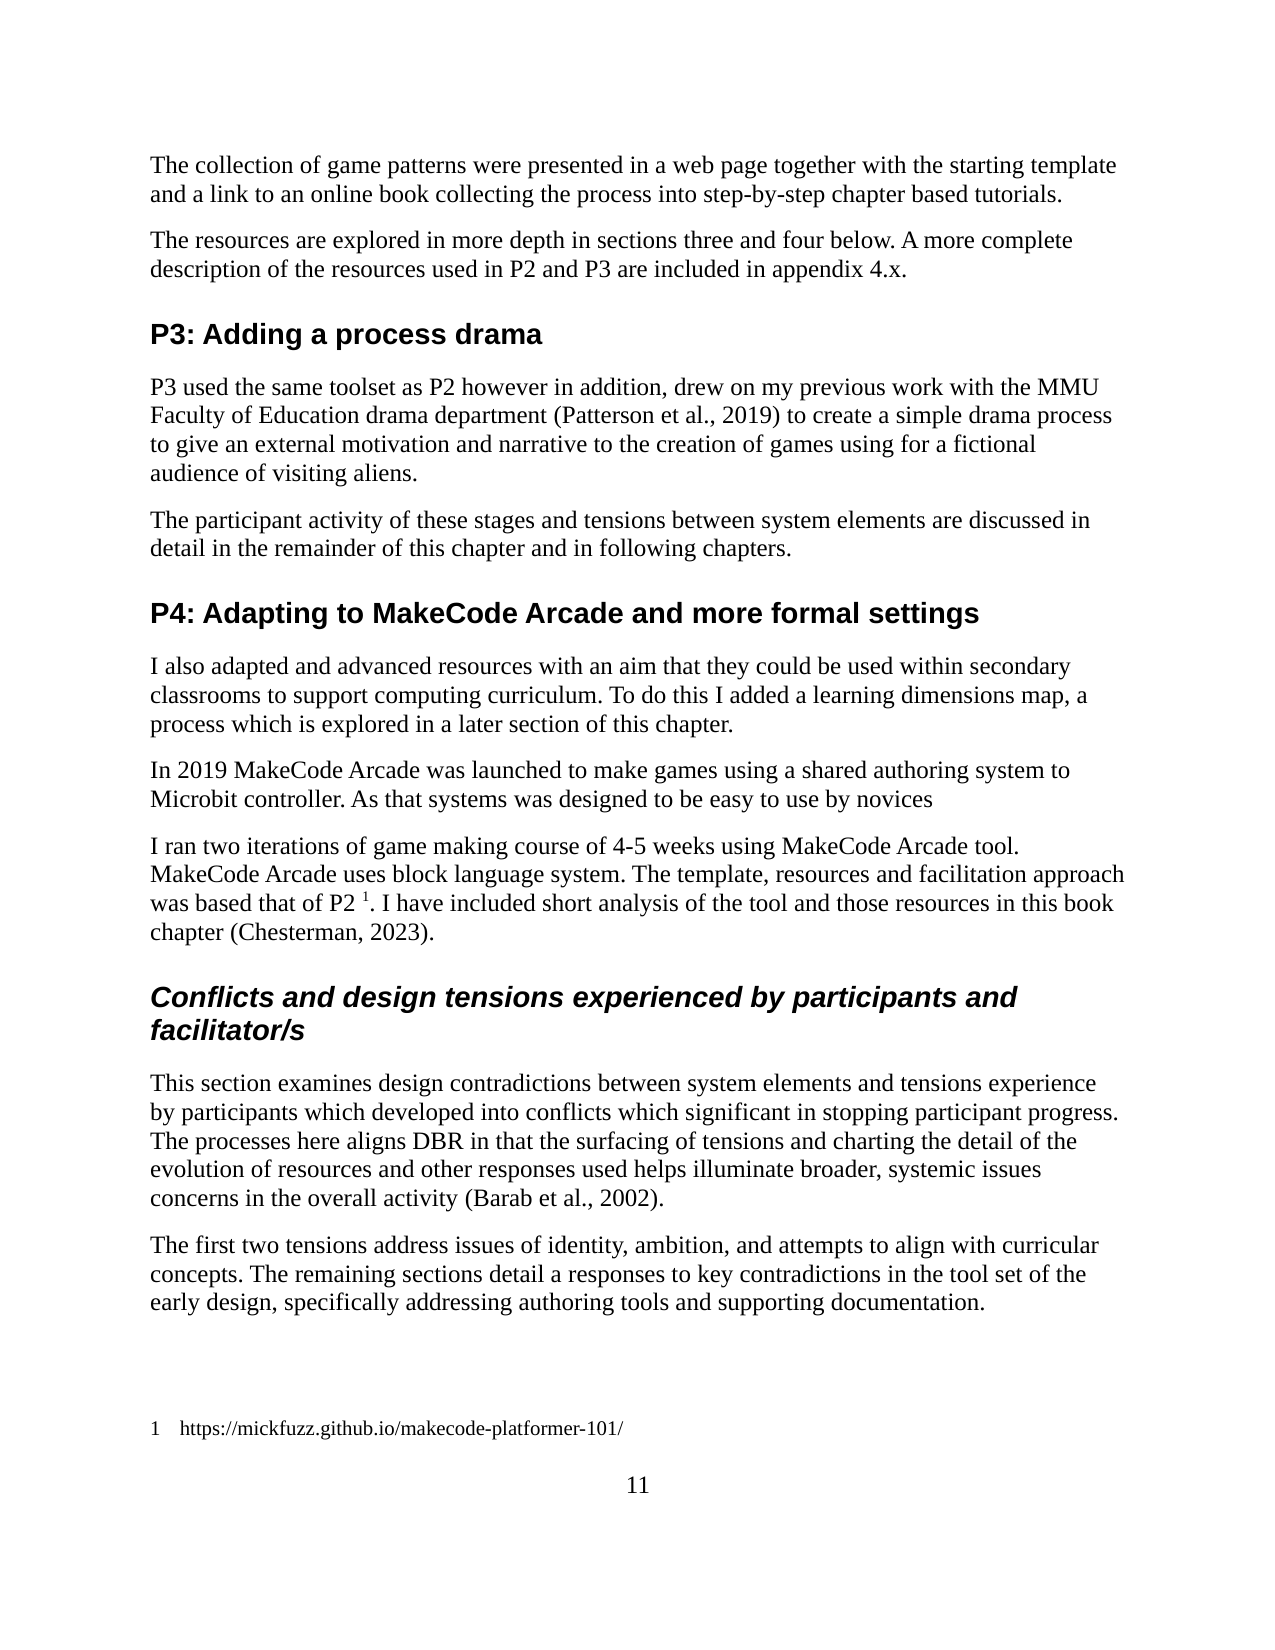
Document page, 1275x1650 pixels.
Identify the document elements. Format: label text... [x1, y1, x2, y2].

subtitle P3: Adding a process drama [150, 317, 1125, 350]
text https://mickfuzz.github.io/makecode-platformer-101/ [150, 1416, 1125, 1440]
text I also adapted and advanced resources with an aim that they could be used within secondary classrooms to support computing curriculum. To do this I added a learning dimensions map, a process which is explored in a later section of this chapter. [150, 651, 1125, 737]
subtitle Conflicts and design tensions experienced by participants and facilitator/s [150, 980, 1125, 1047]
text The resources are explored in more depth in sections three and four below. A more complete description of the resources used in P2 and P3 are included in appendix 4.x. [150, 225, 1125, 283]
text In 2019 MakeCode Arcade was launched to make games using a shared authoring system to Microbit controller. As that systems was designed to be easy to use by novices [150, 755, 1125, 813]
text I ran two iterations of game making course of 4-5 weeks using MakeCode Arcade tool. MakeCode Arcade uses block language system. The template, resources and facilitation approach was based that of P2 . I have included short analysis of the tool and those resources in this book chapter (Chesterman, 2023). [150, 831, 1125, 946]
text The first two tensions address issues of identity, ambition, and attempts to align with curricular concepts. The remaining sections detail a responses to key contradictions in the tool set of the early design, specifically addressing authoring tools and supporting documentation. [150, 1230, 1125, 1316]
subtitle P4: Adapting to MakeCode Arcade and more formal settings [150, 596, 1125, 630]
text P3 used the same toolset as P2 however in addition, drew on my previous work with the MMU Faculty of Education drama department (Patterson et al., 2019) to create a simple drama process to give an external motivation and narrative to the creation of games using for a fictional audience of visiting aliens. [150, 372, 1125, 487]
text The collection of game patterns were presented in a web page together with the starting template and a link to an online book collecting the process into step-by-step chapter based tutorials. [150, 150, 1125, 207]
text This section examines design contradictions between system elements and tensions experience by participants which developed into conflicts which significant in stopping participant progress. The processes here aligns DBR in that the surfacing of tensions and charting the detail of the evolution of resources and other responses used helps illuminate broader, systemic issues concerns in the overall activity (Barab et al., 2002). [150, 1068, 1125, 1212]
text The participant activity of these stages and tensions between system elements are discussed in detail in the remainder of this chapter and in following chapters. [150, 505, 1125, 562]
